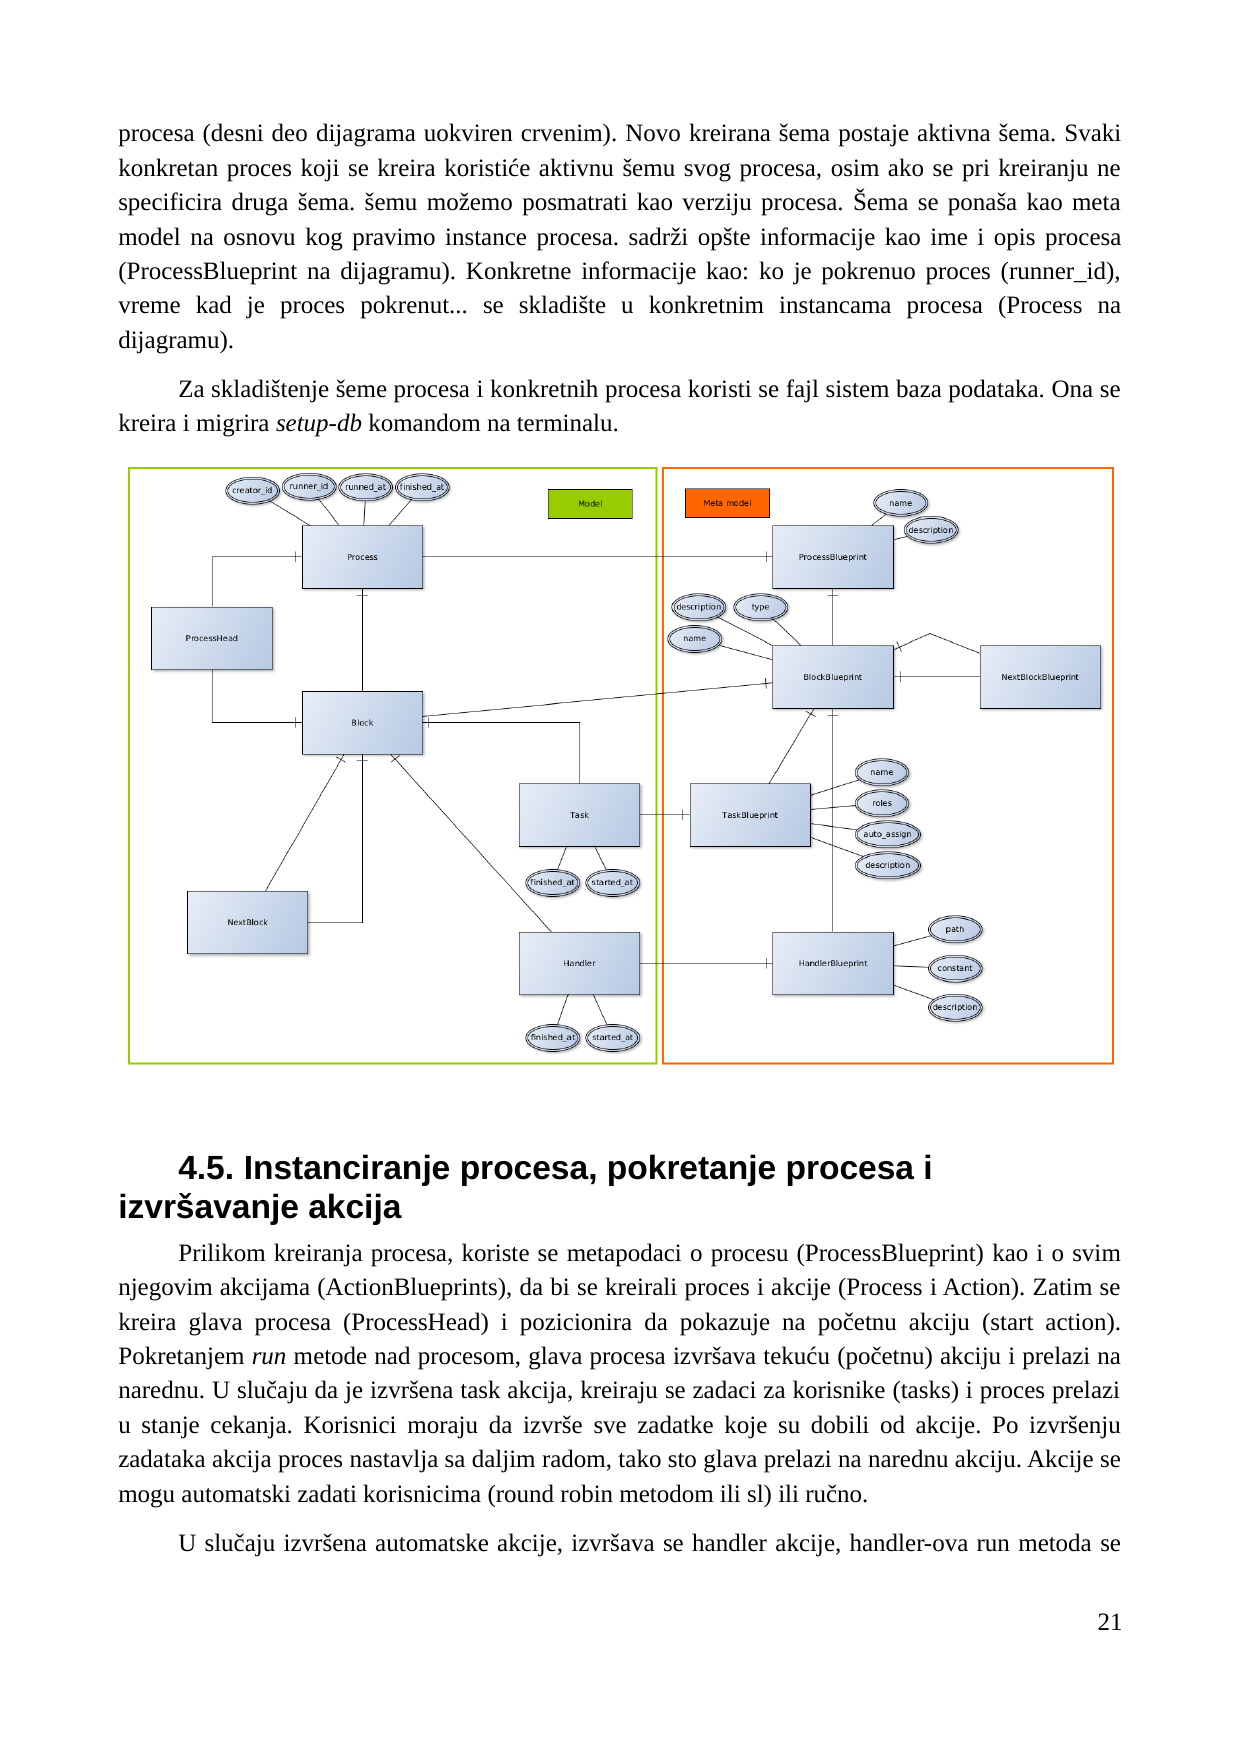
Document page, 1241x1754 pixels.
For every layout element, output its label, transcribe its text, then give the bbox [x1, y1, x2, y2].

text U slučaju izvršena automatske akcije, izvršava se handler akcije, handler-ova run metoda se [118, 1528, 1122, 1557]
text Za skladištenje šeme procesa i konkretnih procesa koristi se fajl sistem baza podataka. Ona se kreira i migrira setup-db komandom na terminalu. [118, 374, 1122, 437]
text procesa (desni deo dijagrama uokviren crvenim). Novo kreirana šema postaje aktivna šema. Svaki konkretan proces koji se kreira koristiće aktivnu šemu svog procesa, osim ako se pri kreiranju ne specificira druga šema. šemu možemo posmatrati kao verziju procesa. Šema se ponaša kao meta model na osnovu kog pravimo instance procesa. sadrži opšte informacije kao ime i opis procesa (ProcessBlueprint na dijagramu). Konkretne informacije kao: ko je pokrenuo proces (runner_id), vreme kad je proces pokrenut... se skladište u konkretnim instancama procesa (Process na dijagramu). [118, 118, 1122, 354]
picture [118, 457, 1123, 1073]
text Prilikom kreiranja procesa, koriste se metapodaci o procesu (ProcessBlueprint) kao i o svim njegovim akcijama (ActionBlueprints), da bi se kreirali proces i akcije (Process i Action). Zatim se kreira glava procesa (ProcessHead) i pozicionira da pokazuje na početnu akciju (start action). Pokretanjem run metode nad procesom, glava procesa izvršava tekuću (početnu) akciju i prelazi na narednu. U slučaju da je izvršena task akcija, kreiraju se zadaci za korisnike (tasks) i proces prelazi u stanje cekanja. Korisnici moraju da izvrše sve zadatke koje su dobili od akcije. Po izvršenju zadataka akcija proces nastavlja sa daljim radom, tako sto glava prelazi na narednu akciju. Akcije se mogu automatski zadati korisnicima (round robin metodom ili sl) ili ručno. [118, 1238, 1122, 1508]
subtitle Instanciranje procesa, pokretanje procesa i izvršavanje akcija [118, 1148, 1122, 1225]
